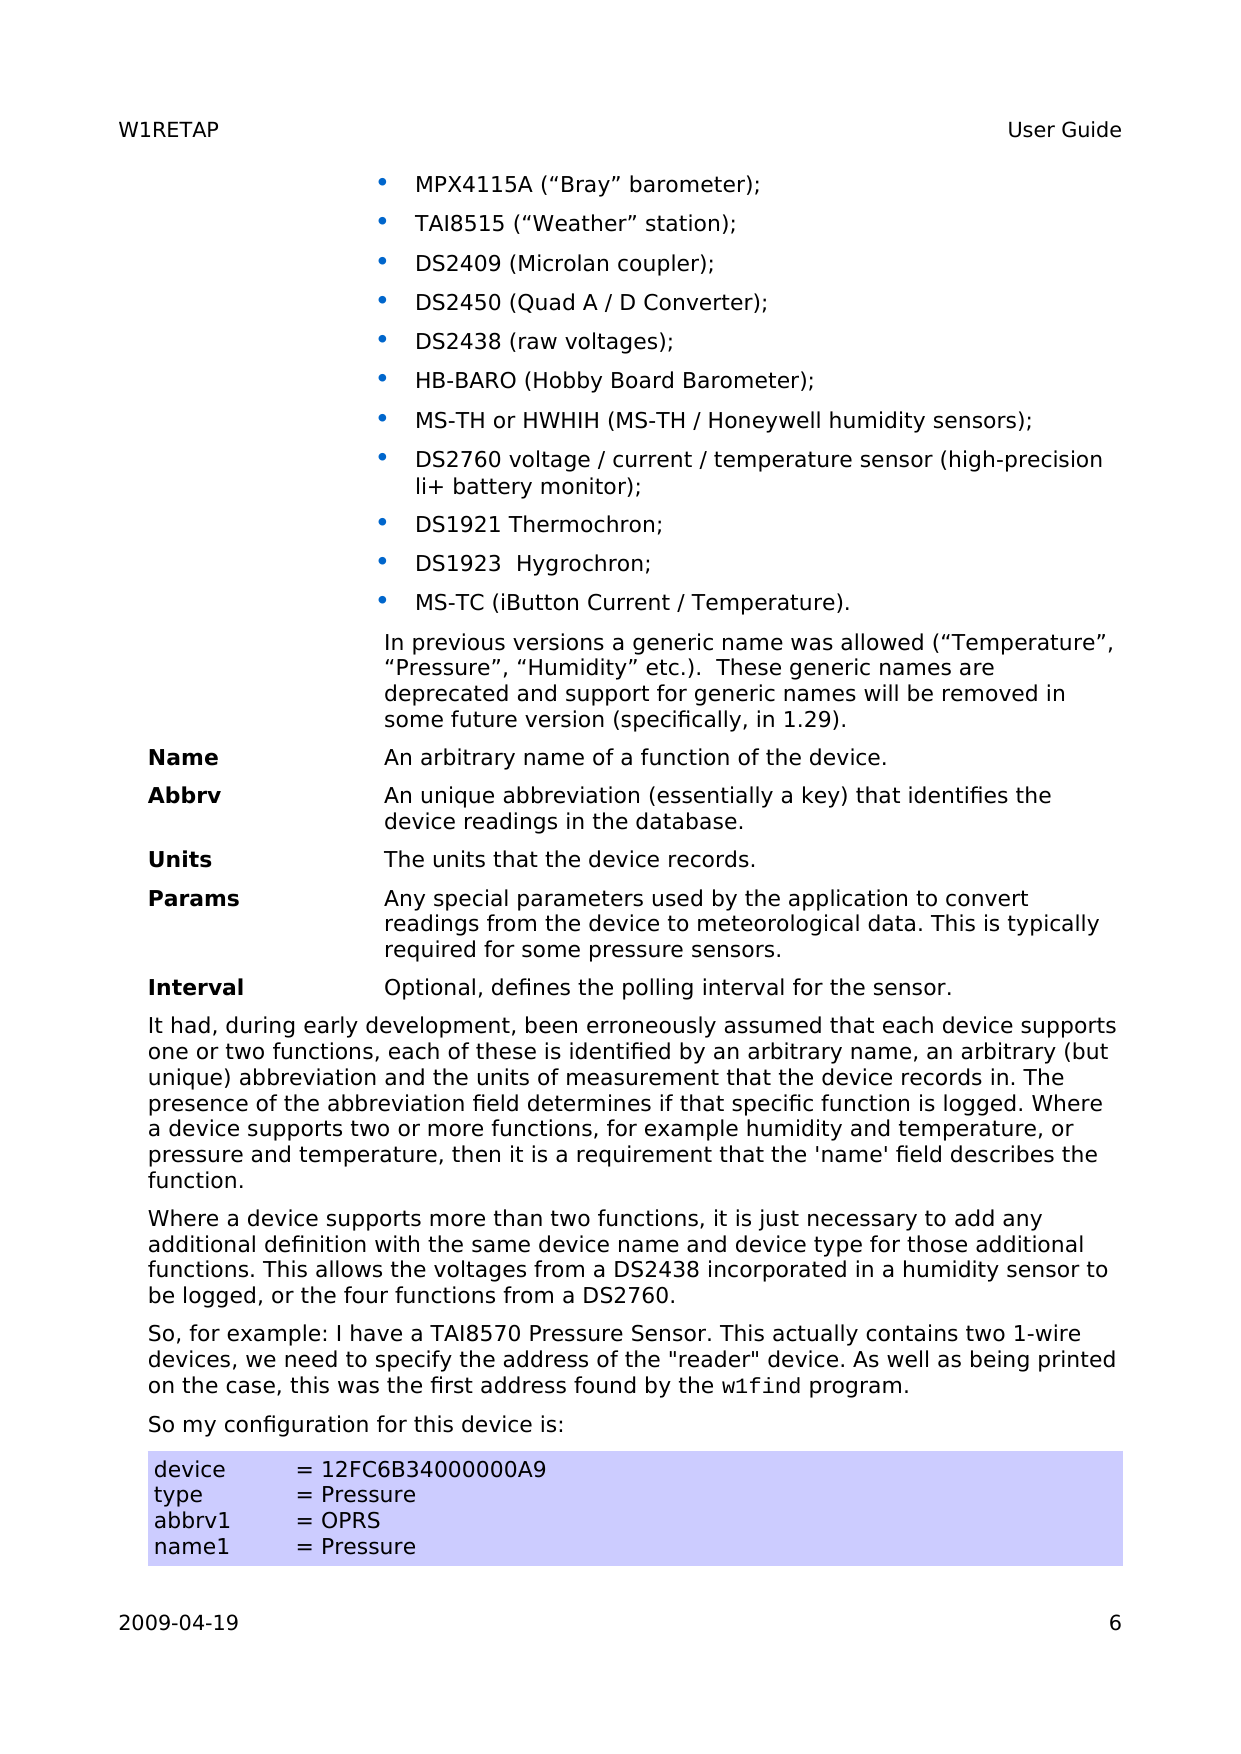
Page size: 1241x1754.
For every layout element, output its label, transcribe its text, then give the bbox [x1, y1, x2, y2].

list In previous versions a generic name was allowed (“Temperature”, “Pressure”, “Humidity” etc.). These generic names are deprecated and support for generic names will be removed in some future version (specifically, in 1.29). [148, 629, 1122, 732]
list Abbrv An unique abbreviation (essentially a key) that identifies the device readings in the database. [148, 783, 1122, 835]
text It had, during early development, been erroneously assumed that each device supports one or two functions, each of these is identified by an arbitrary name, an arbitrary (but unique) abbreviation and the units of measurement that the device records in. The presence of the abbreviation field determines if that specific function is logged. Where a device supports two or more functions, for example humidity and temperature, or pressure and temperature, then it is a requirement that the 'name' field describes the function. [148, 1013, 1122, 1193]
list MPX4115A (“Bray” barometer); [377, 172, 1122, 199]
list MS-TC (iButton Current / Temperature). [377, 590, 1122, 617]
list DS2450 (Quad A / D Converter); [377, 290, 1122, 316]
list DS2438 (raw voltages); [377, 329, 1122, 356]
list MS-TH or HWHIH (MS-TH / Honeywell humidity sensors); [377, 407, 1122, 434]
list DS1923 Hygrochron; [377, 551, 1122, 578]
list DS2760 voltage / current / temperature sensor (high-precision li+ battery monitor); [377, 447, 1122, 499]
list TAI8515 (“Weather” station); [377, 211, 1122, 238]
text Where a device supports more than two functions, it is just necessary to add any additional definition with the same device name and device type for those additional functions. This allows the voltages from a DS2438 incorporated in a humidity sensor to be logged, or the four functions from a DS2760. [148, 1206, 1122, 1309]
list DS2409 (Microlan coupler); [377, 250, 1122, 277]
list Name An arbitrary name of a function of the device. [148, 745, 1122, 771]
list DS1921 Thermochron; [377, 512, 1122, 538]
list Params Any special parameters used by the application to convert readings from the device to meteorological data. This is typically required for some pressure sensors. [148, 885, 1122, 963]
list HB-BARO (Hobby Board Barometer); [377, 368, 1122, 395]
text So my configuration for this device is: [148, 1412, 1122, 1438]
text So, for example: I have a TAI8570 Pressure Sensor. This actually contains two 1-wire devices, we need to specify the address of the "reader" device. As well as being printed on the case, this was the first address found by the w1find program. [148, 1321, 1122, 1400]
list Units The units that the device records. [148, 847, 1122, 873]
text device = 12FC6B34000000A9 type = Pressure abbrv1 = OPRS name1 = Pressure [149, 1452, 1122, 1565]
list Interval Optional, defines the polling interval for the sensor. [148, 975, 1122, 1001]
